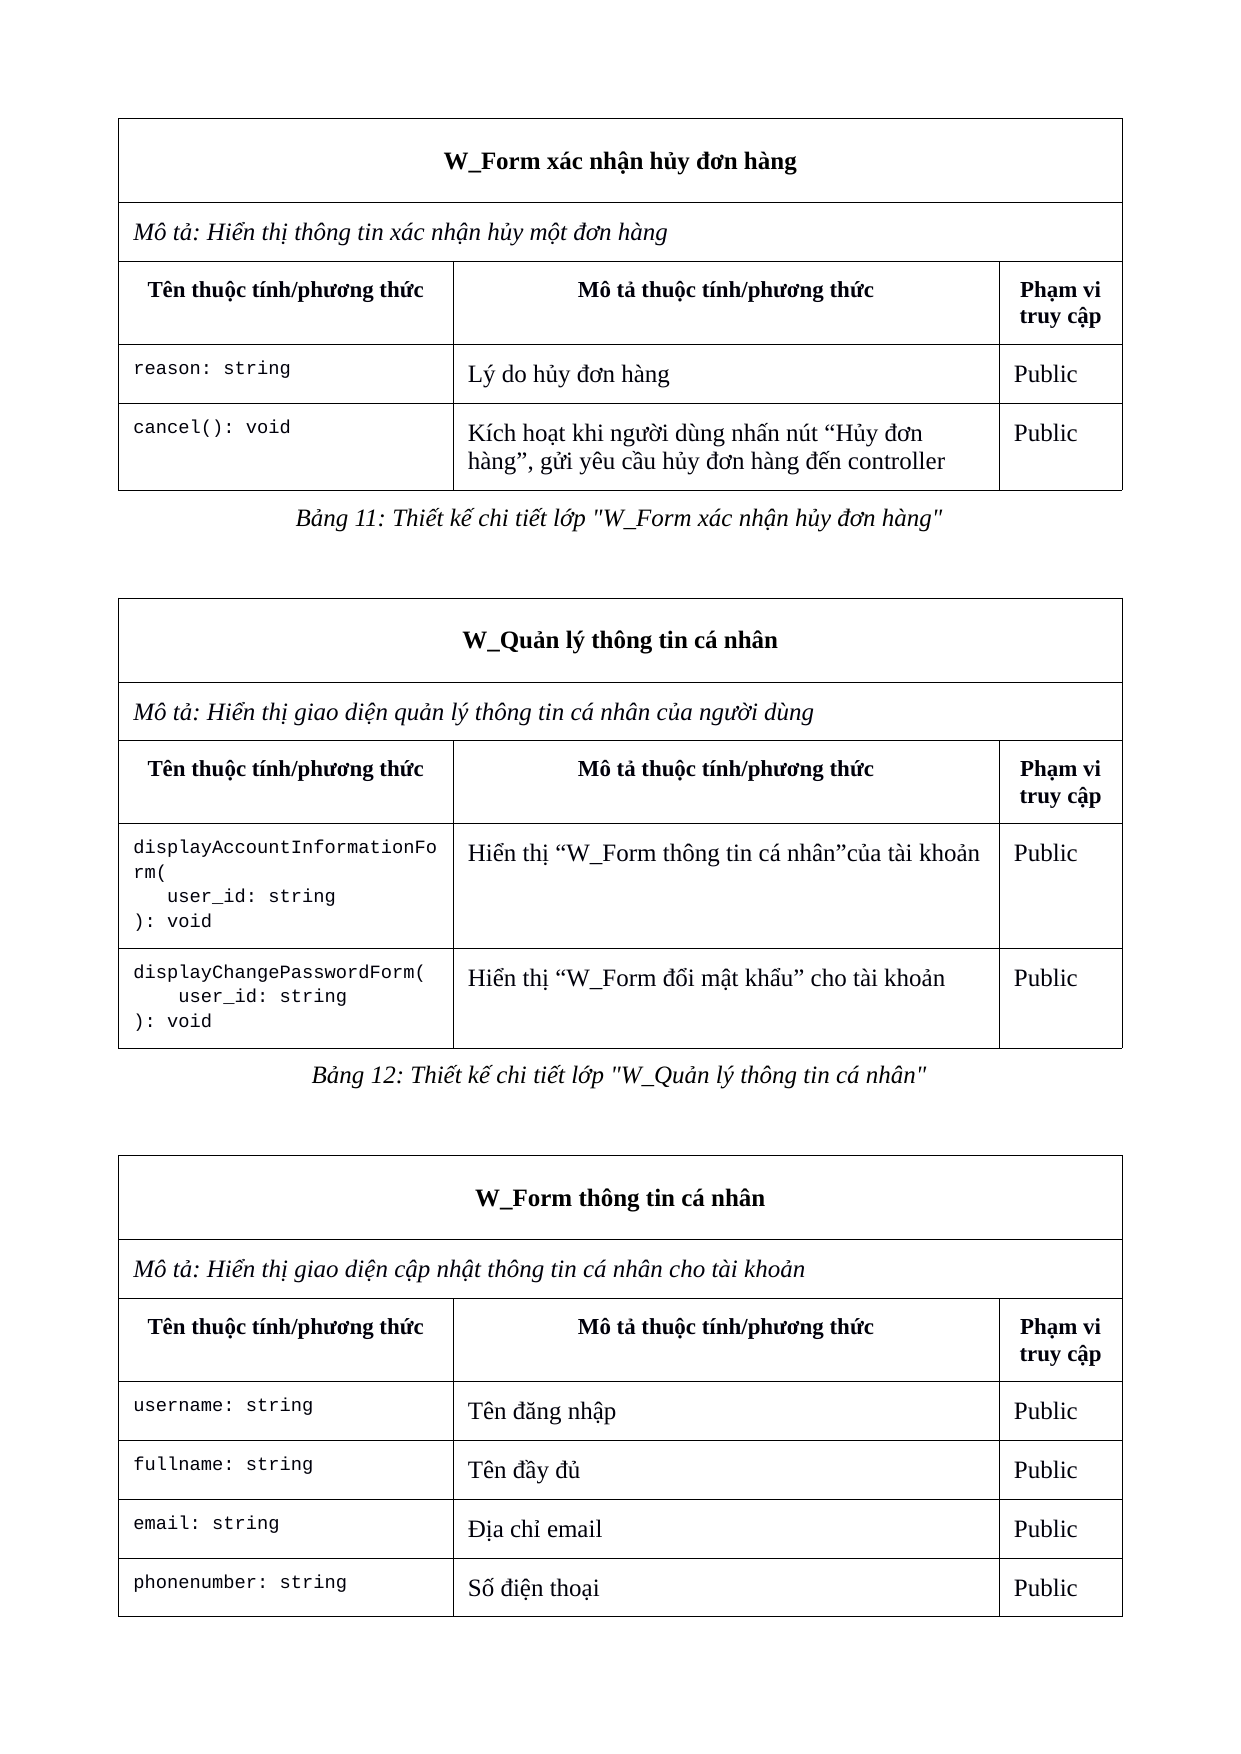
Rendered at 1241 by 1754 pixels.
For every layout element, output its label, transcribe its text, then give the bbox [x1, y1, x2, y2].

table_header W_Form xác nhận hủy đơn hàng [119, 119, 1122, 202]
table_cell Số điện thoại [454, 1559, 999, 1616]
table_cell Public [1000, 1559, 1122, 1616]
table_cell Mô tả thuộc tính/phương thức [454, 1299, 999, 1381]
table_cell Public [1000, 345, 1122, 402]
table_cell Public [1000, 1382, 1122, 1440]
text Bảng 11: Thiết kế chi tiết lớp "W_Form xác nhận hủy đơn hàng" [118, 503, 1122, 531]
table_cell Public [1000, 1500, 1122, 1557]
table_cell Mô tả: Hiển thị thông tin xác nhận hủy một đơn hàng [119, 203, 1122, 261]
table_cell phonenumber: string [119, 1559, 453, 1616]
table_cell Phạm vi truy cập [1000, 741, 1122, 823]
table_cell Phạm vi truy cập [1000, 1299, 1122, 1381]
table_cell displayAccountInformationForm( user_id: string ): void [119, 824, 453, 948]
table_cell email: string [119, 1500, 453, 1557]
table_cell Tên đăng nhập [454, 1382, 999, 1440]
table_cell username: string [119, 1382, 453, 1440]
table_cell Public [1000, 949, 1122, 1048]
table_cell fullname: string [119, 1441, 453, 1499]
table_cell Hiển thị “W_Form thông tin cá nhân”của tài khoản [454, 824, 999, 948]
table_cell Public [1000, 1441, 1122, 1499]
table_cell Phạm vi truy cập [1000, 262, 1122, 344]
table_header W_Quản lý thông tin cá nhân [119, 599, 1122, 682]
text Bảng 12: Thiết kế chi tiết lớp "W_Quản lý thông tin cá nhân" [118, 1060, 1122, 1089]
table_cell Kích hoạt khi người dùng nhấn nút “Hủy đơn hàng”, gửi yêu cầu hủy đơn hàng đến controller [454, 404, 999, 490]
table_cell Hiển thị “W_Form đổi mật khẩu” cho tài khoản [454, 949, 999, 1048]
table_cell cancel(): void [119, 404, 453, 490]
table_header W_Form thông tin cá nhân [119, 1156, 1122, 1239]
table_cell Tên đầy đủ [454, 1441, 999, 1499]
table_cell Public [1000, 824, 1122, 948]
table_cell Tên thuộc tính/phương thức [119, 262, 453, 344]
table_cell reason: string [119, 345, 453, 402]
table_cell Tên thuộc tính/phương thức [119, 741, 453, 823]
table_cell Public [1000, 404, 1122, 490]
table_cell Lý do hủy đơn hàng [454, 345, 999, 402]
table_cell Mô tả thuộc tính/phương thức [454, 741, 999, 823]
table_cell Mô tả thuộc tính/phương thức [454, 262, 999, 344]
table_cell Địa chỉ email [454, 1500, 999, 1557]
table_cell Tên thuộc tính/phương thức [119, 1299, 453, 1381]
table_cell Mô tả: Hiển thị giao diện quản lý thông tin cá nhân của người dùng [119, 683, 1122, 740]
table_cell displayChangePasswordForm( user_id: string ): void [119, 949, 453, 1048]
table_cell Mô tả: Hiển thị giao diện cập nhật thông tin cá nhân cho tài khoản [119, 1240, 1122, 1298]
